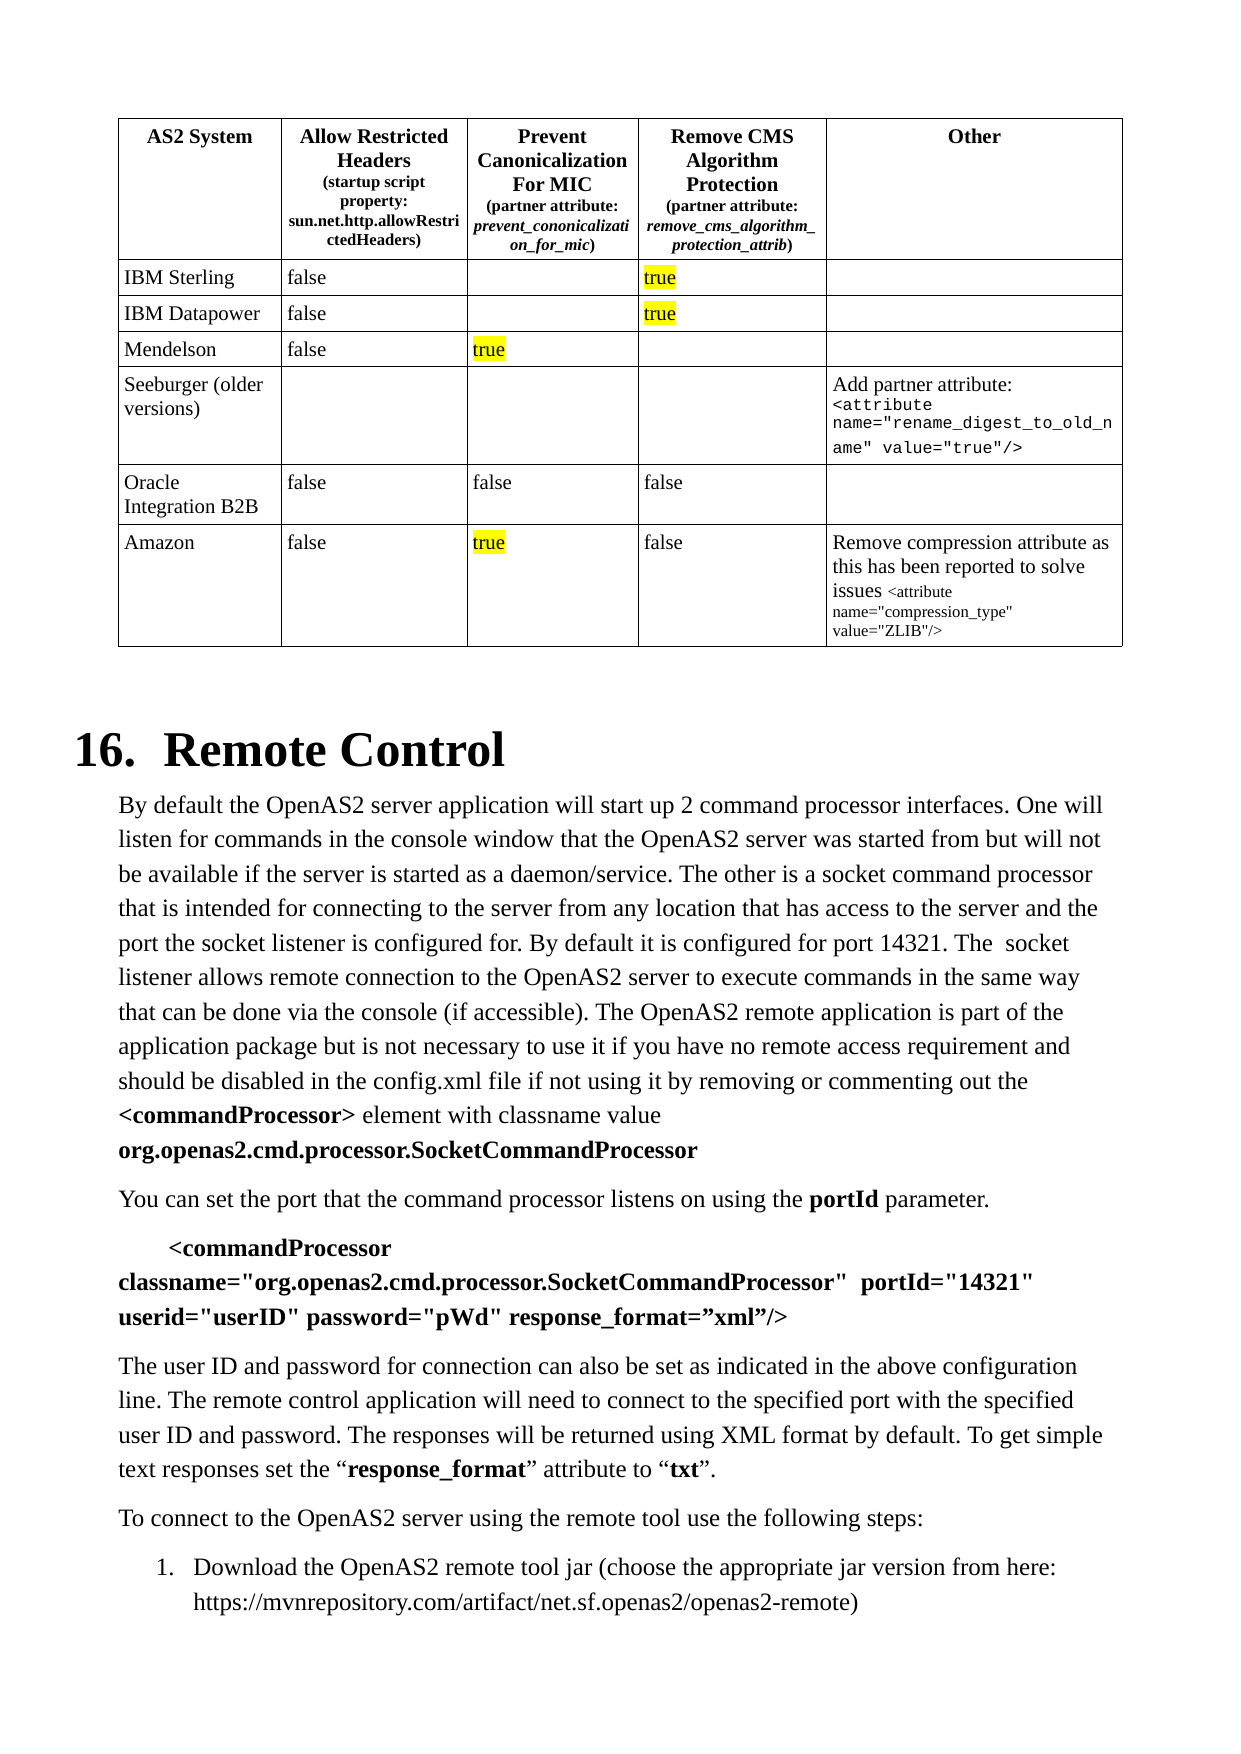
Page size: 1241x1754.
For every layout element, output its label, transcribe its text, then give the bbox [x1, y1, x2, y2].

table_cell Amazon [119, 525, 281, 646]
table_cell [639, 367, 826, 464]
table_cell false [282, 525, 467, 646]
text The user ID and password for connection can also be set as indicated in the above configuration line. The remote control application will need to connect to the specified port with the specified user ID and password. The responses will be returned using XML format by default. To get simple text responses set the “response_format” attribute to “txt”. [118, 1351, 1122, 1483]
table_cell IBM Sterling [119, 260, 281, 295]
table_header Allow Restricted Headers (startup script property: sun.net.http.allowRestrictedHeaders) [282, 119, 467, 259]
table_cell false [282, 332, 467, 366]
table_cell true [639, 296, 826, 331]
text <commandProcessor classname="org.openas2.cmd.processor.SocketCommandProcessor" portId="14321" userid="userID" password="pWd" response_format=”xml”/> [118, 1233, 1122, 1331]
table_header Remove CMS Algorithm Protection (partner attribute: remove_cms_algorithm_protection_attrib) [639, 119, 826, 259]
table_cell Mendelson [119, 332, 281, 366]
table_cell [468, 260, 638, 295]
table_cell false [468, 465, 638, 524]
table_cell [827, 465, 1122, 524]
table_cell [827, 296, 1122, 331]
table_cell true [639, 260, 826, 295]
subtitle Remote Control [73, 720, 1122, 777]
table_cell false [282, 260, 467, 295]
table_cell [468, 296, 638, 331]
table_cell [827, 332, 1122, 366]
table_cell [639, 332, 826, 366]
table_cell false [639, 465, 826, 524]
table_cell Add partner attribute: <attribute name="rename_digest_to_old_name" value="true"/> [827, 367, 1122, 464]
list Download the OpenAS2 remote tool jar (choose the appropriate jar version from here: https://mvnrepository.com/artifact/net.sf.openas2/openas2-remote) [156, 1552, 1122, 1616]
table_header Other [827, 119, 1122, 259]
table_cell Remove compression attribute as this has been reported to solve issues <attribute name="compression_type" value="ZLIB"/> [827, 525, 1122, 646]
table_header Prevent Canonicalization For MIC (partner attribute: prevent_cononicalization_for_mic) [468, 119, 638, 259]
table_cell false [639, 525, 826, 646]
text By default the OpenAS2 server application will start up 2 command processor interfaces. One will listen for commands in the console window that the OpenAS2 server was started from but will not be available if the server is started as a daemon/service. The other is a socket command processor that is intended for connecting to the server from any location that has access to the server and the port the socket listener is configured for. By default it is configured for port 14321. The socket listener allows remote connection to the OpenAS2 server to execute commands in the same way that can be done via the console (if accessible). The OpenAS2 remote application is part of the application package but is not necessary to use it if you have no remote access requirement and should be disabled in the config.xml file if not using it by removing or commenting out the <commandProcessor> element with classname value org.openas2.cmd.processor.SocketCommandProcessor [118, 790, 1122, 1163]
table_cell [468, 367, 638, 464]
table_cell [827, 260, 1122, 295]
text You can set the port that the command processor listens on using the portId parameter. [118, 1184, 1122, 1213]
table_cell false [282, 465, 467, 524]
table_cell IBM Datapower [119, 296, 281, 331]
table_cell true [468, 525, 638, 646]
table_cell true [468, 332, 638, 366]
table_cell Oracle Integration B2B [119, 465, 281, 524]
table_cell Seeburger (older versions) [119, 367, 281, 464]
table_cell false [282, 296, 467, 331]
table_header AS2 System [119, 119, 281, 259]
text To connect to the OpenAS2 server using the remote tool use the following steps: [118, 1503, 1122, 1532]
table_cell [282, 367, 467, 464]
